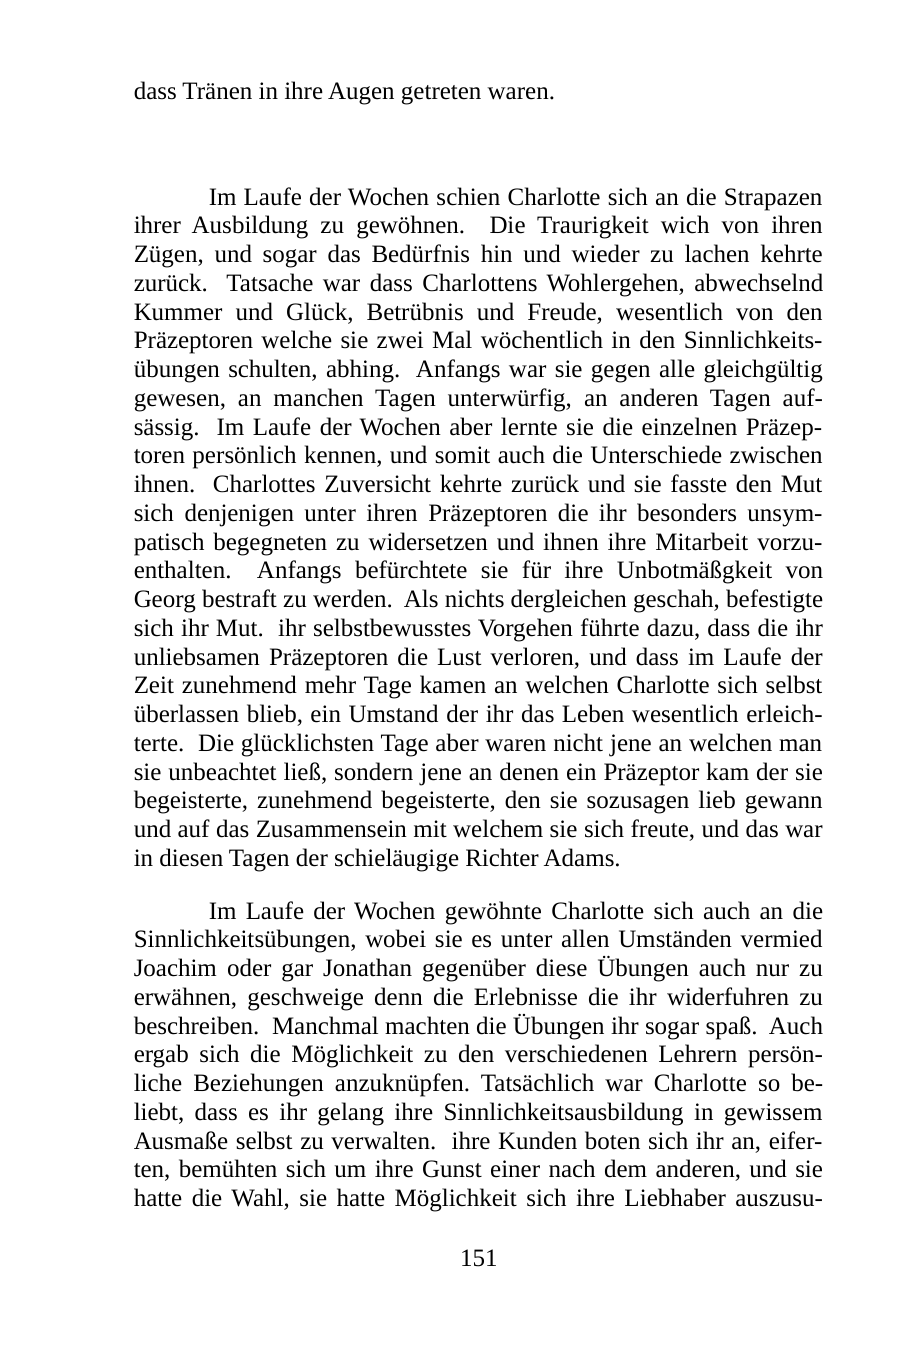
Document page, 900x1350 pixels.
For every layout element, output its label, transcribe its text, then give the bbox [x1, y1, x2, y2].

text dass Tränen in ihre Augen getreten waren. [133, 76, 823, 105]
text Im Laufe der Wochen schien Charlotte sich an die Strapazen ihrer Ausbildung zu gewöhnen. Die Traurigkeit wich von ihren Zügen, und sogar das Bedürfnis hin und wieder zu lachen kehrte zurück. Tatsache war dass Charlottens Wohlergehen, abwechselnd Kummer und Glück, Betrübnis und Freude, wesentlich von den Präzeptoren welche sie zwei Mal wöchentlich in den Sinnlichkeits-übungen schulten, abhing. Anfangs war sie gegen alle gleichgültig gewesen, an manchen Tagen unterwürfig, an anderen Tagen auf-sässig. Im Laufe der Wochen aber lernte sie die einzelnen Präzep-toren persönlich kennen, und somit auch die Unterschiede zwischen ihnen. Charlottes Zuversicht kehrte zurück und sie fasste den Mut sich denjenigen unter ihren Präzeptoren die ihr besonders unsym-patisch begegneten zu widersetzen und ihnen ihre Mitarbeit vorzu-enthalten. Anfangs befürchtete sie für ihre Unbotmäßgkeit von Georg bestraft zu werden. Als nichts dergleichen geschah, befestigte sich ihr Mut. ihr selbstbewusstes Vorgehen führte dazu, dass die ihr unliebsamen Präzeptoren die Lust verloren, und dass im Laufe der Zeit zunehmend mehr Tage kamen an welchen Charlotte sich selbst überlassen blieb, ein Umstand der ihr das Leben wesentlich erleich-terte. Die glücklichsten Tage aber waren nicht jene an welchen man sie unbeachtet ließ, sondern jene an denen ein Präzeptor kam der sie begeisterte, zunehmend begeisterte, den sie sozusagen lieb gewann und auf das Zusammensein mit welchem sie sich freute, und das war in diesen Tagen der schieläugige Richter Adams. [133, 182, 823, 872]
text Im Laufe der Wochen gewöhnte Charlotte sich auch an die Sinnlichkeitsübungen, wobei sie es unter allen Umständen vermied Joachim oder gar Jonathan gegenüber diese Übungen auch nur zu erwähnen, geschweige denn die Erlebnisse die ihr widerfuhren zu beschreiben. Manchmal machten die Übungen ihr sogar spaß. Auch ergab sich die Möglichkeit zu den verschiedenen Lehrern persön-liche Beziehungen anzuknüpfen. Tatsächlich war Charlotte so be-liebt, dass es ihr gelang ihre Sinnlichkeitsausbildung in gewissem Ausmaße selbst zu verwalten. ihre Kunden boten sich ihr an, eifer-ten, bemühten sich um ihre Gunst einer nach dem anderen, und sie hatte die Wahl, sie hatte Möglichkeit sich ihre Liebhaber auszusu- [133, 896, 823, 1212]
